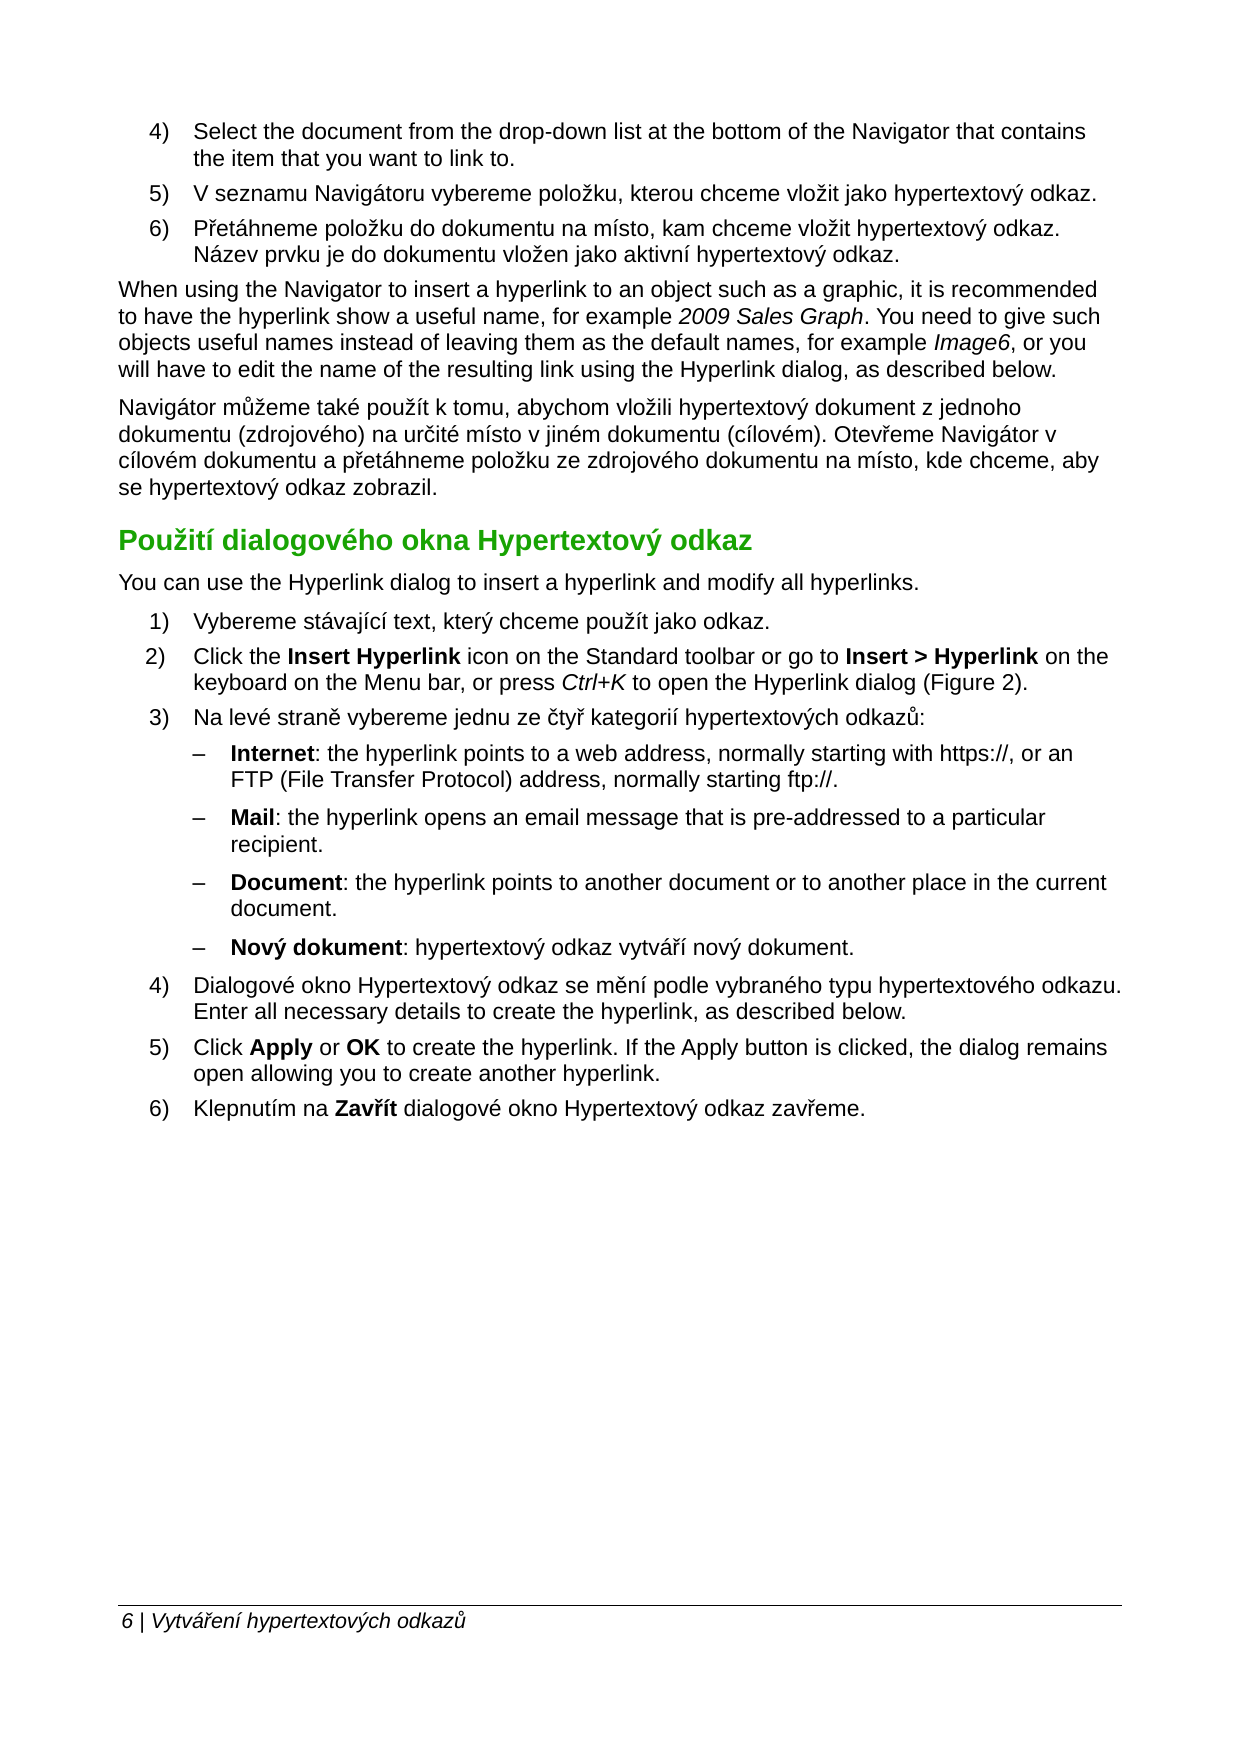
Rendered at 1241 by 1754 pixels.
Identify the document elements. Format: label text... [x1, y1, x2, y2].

list Select the document from the drop-down list at the bottom of the Navigator that contains the item that you want to link to. [169, 118, 1122, 171]
subtitle Použití dialogového okna Hypertextový odkaz [118, 523, 1122, 557]
list Click Apply or OK to create the hyperlink. If the Apply button is clicked, the dialog remains open allowing you to create another hyperlink. [169, 1033, 1122, 1086]
list Internet: the hyperlink points to a web address, normally starting with https://, or an FTP (File Transfer Protocol) address, normally starting ftp://. [192, 739, 1122, 792]
text When using the Navigator to insert a hyperlink to an object such as a graphic, it is recommended to have the hyperlink show a useful name, for example 2009 Sales Graph. You need to give such objects useful names instead of leaving them as the default names, for example Image6, or you will have to edit the name of the resulting link using the Hyperlink dialog, as described below. [118, 276, 1122, 382]
list V seznamu Navigátoru vybereme položku, kterou chceme vložit jako hypertextový odkaz. [169, 180, 1122, 206]
list Click the Insert Hyperlink icon on the Standard toolbar or go to Insert > Hyperlink on the keyboard on the Menu bar, or press Ctrl+K to open the Hyperlink dialog (Figure 2). [165, 643, 1122, 696]
list Mail: the hyperlink opens an email message that is pre-addressed to a particular recipient. [192, 804, 1122, 857]
list Document: the hyperlink points to another document or to another place in the current document. [192, 869, 1122, 922]
list Klepnutím na Zavřít dialogové okno Hypertextový odkaz zavřeme. [169, 1095, 1122, 1121]
text Navigátor můžeme také použít k tomu, abychom vložili hypertextový dokument z jednoho dokumentu (zdrojového) na určité místo v jiném dokumentu (cílovém). Otevřeme Navigátor v cílovém dokumentu a přetáhneme položku ze zdrojového dokumentu na místo, kde chceme, aby se hypertextový odkaz zobrazil. [118, 394, 1122, 500]
list Dialogové okno Hypertextový odkaz se mění podle vybraného typu hypertextového odkazu. Enter all necessary details to create the hyperlink, as described below. [169, 972, 1122, 1025]
list Vybereme stávající text, který chceme použít jako odkaz. [169, 608, 1122, 634]
list Nový dokument: hypertextový odkaz vytváří nový dokument. [192, 934, 1122, 960]
text You can use the Hyperlink dialog to insert a hyperlink and modify all hyperlinks. [118, 569, 1122, 595]
list Přetáhneme položku do dokumentu na místo, kam chceme vložit hypertextový odkaz. Název prvku je do dokumentu vložen jako aktivní hypertextový odkaz. [169, 215, 1122, 268]
list Na levé straně vybereme jednu ze čtyř kategorií hypertextových odkazů: [169, 704, 1122, 731]
